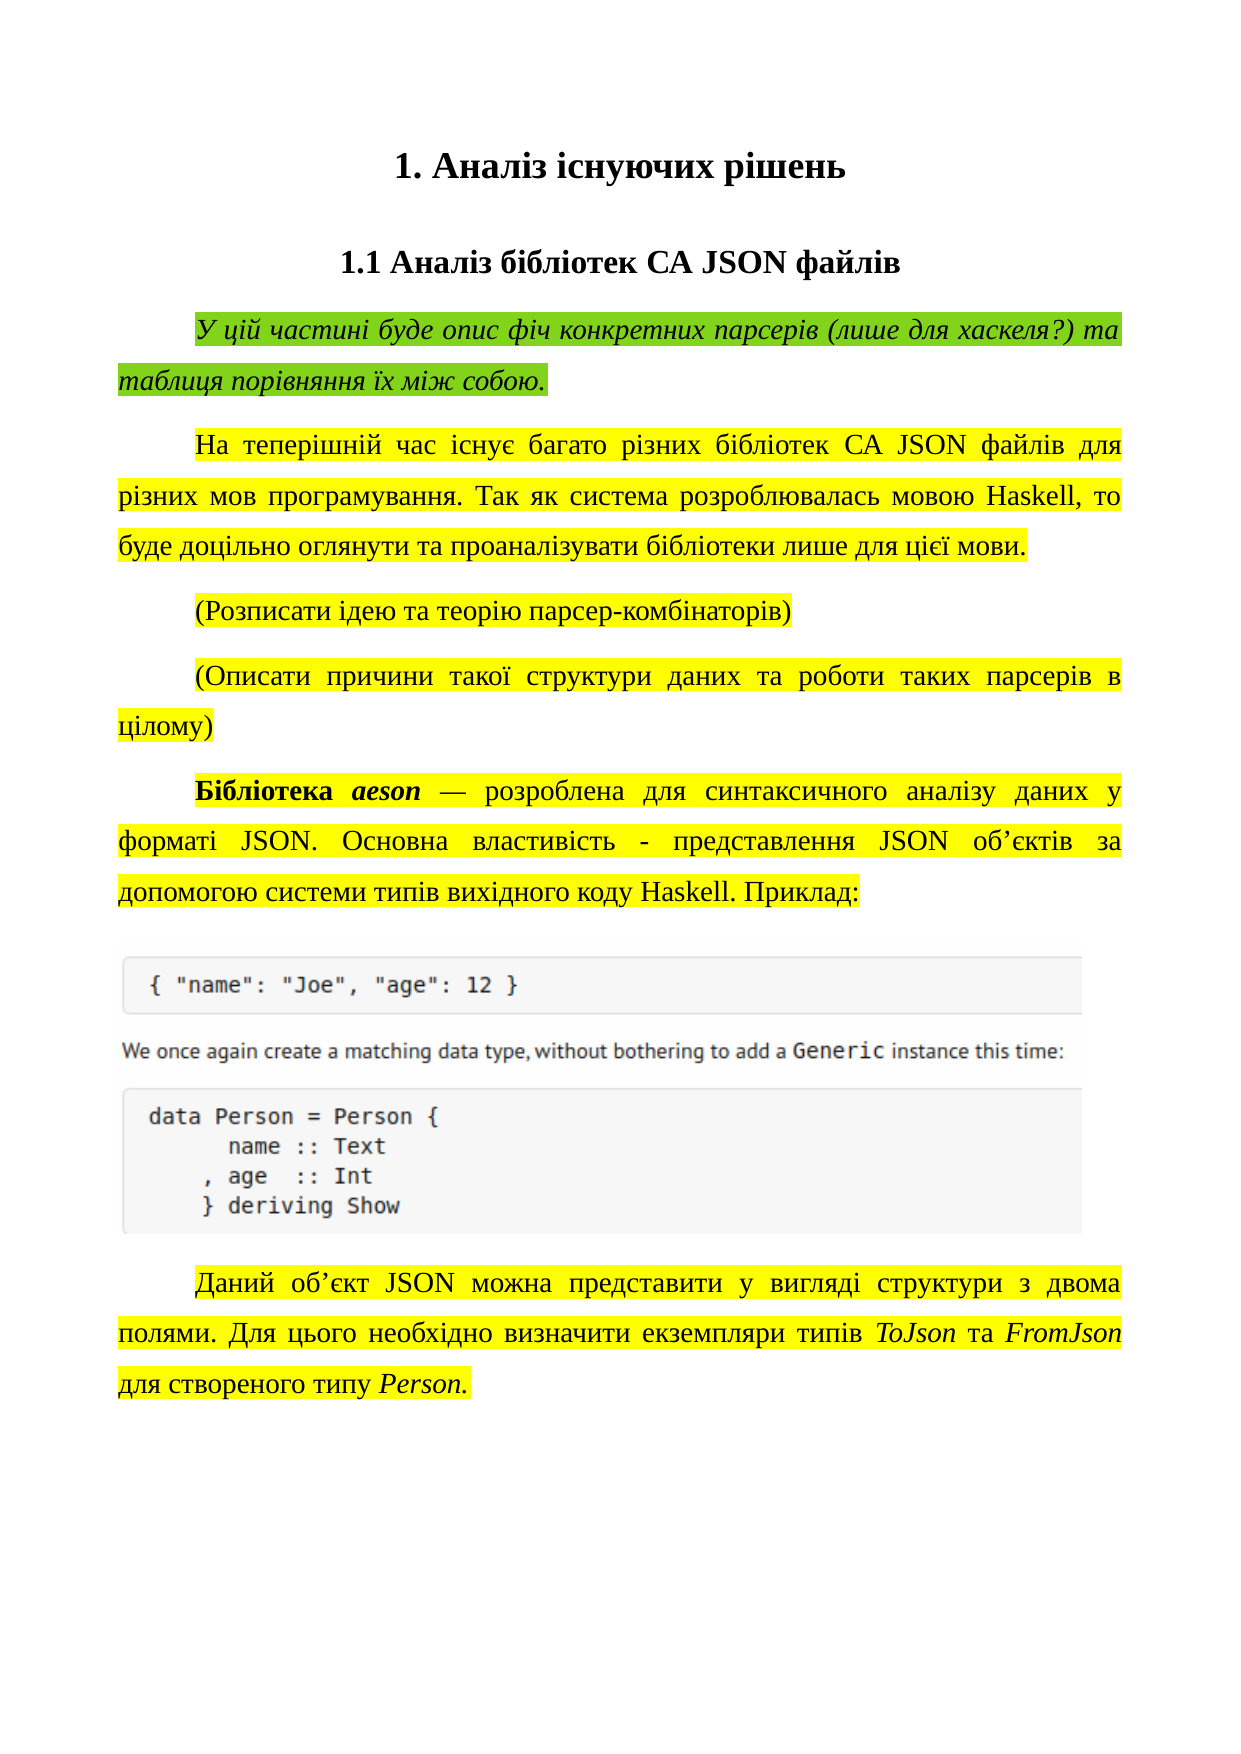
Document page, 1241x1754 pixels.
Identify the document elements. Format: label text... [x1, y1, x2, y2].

text Даний об’єкт JSON можна представити у вигляді структури з двома полями. Для цього необхідно визначити екземпляри типів ToJson та FromJson для створеного типу Person. [118, 1265, 1122, 1399]
text (Описати причини такої структури даних та роботи таких парсерів в цілому) [118, 658, 1122, 742]
subtitle 1. Аналіз існуючих рішень [118, 143, 1122, 187]
text У цій частині буде опис фіч конкретних парсерів (лише для хаскеля?) та таблиця порівняння їх між собою. [118, 312, 1122, 396]
text (Розписати ідею та теорію парсер-комбінаторів) [118, 593, 1122, 627]
text Бібліотека aeson — розроблена для синтаксичного аналізу даних у форматі JSON. Основна властивість - представлення JSON об’єктів за допомогою системи типів вихідного коду Haskell. Приклад: [118, 773, 1122, 907]
subtitle 1.1 Аналіз бібліотек СА JSON файлів [118, 242, 1122, 281]
picture [118, 938, 1083, 1234]
text На теперішній час існує багато різних бібліотек СА JSON файлів для різних мов програмування. Так як система розроблювалась мовою Haskell, то буде доцільно оглянути та проаналізувати бібліотеки лише для цієї мови. [118, 427, 1122, 562]
